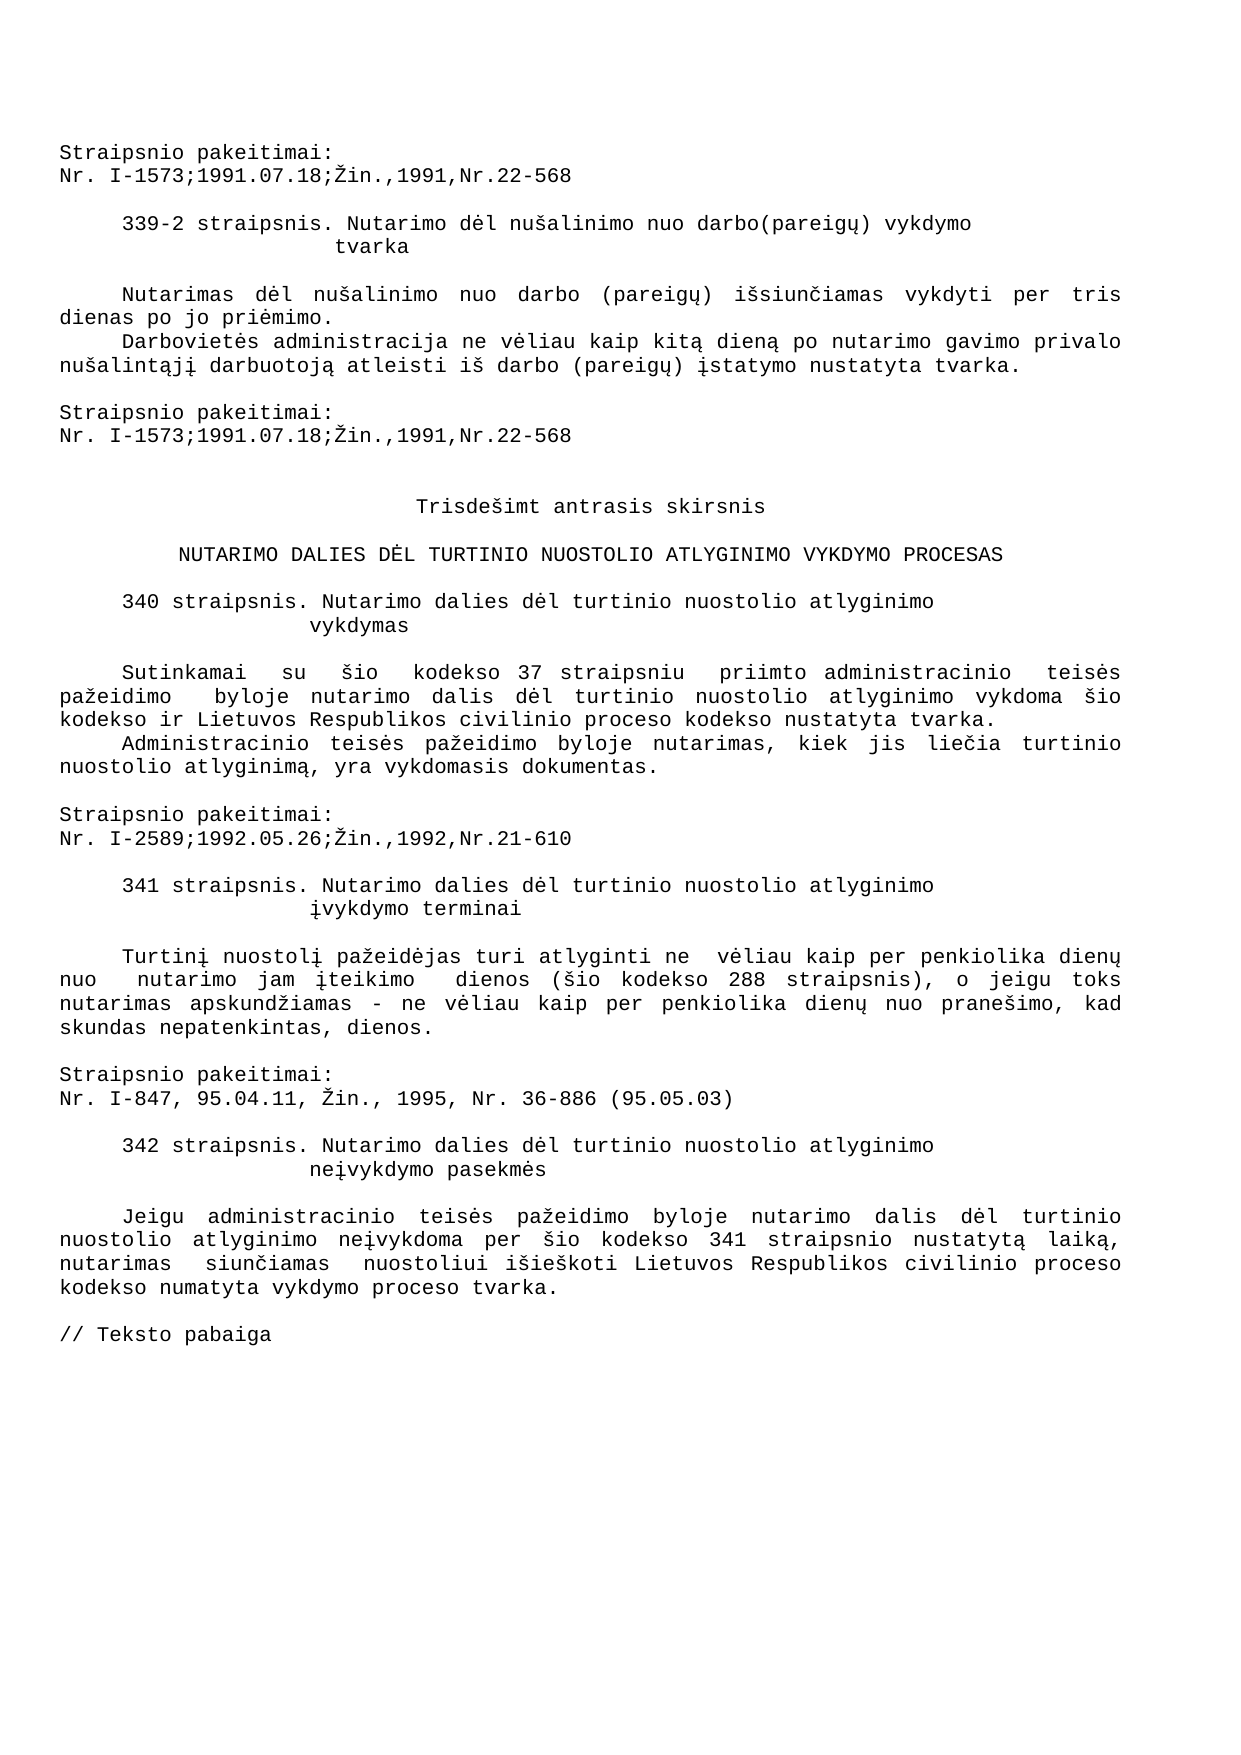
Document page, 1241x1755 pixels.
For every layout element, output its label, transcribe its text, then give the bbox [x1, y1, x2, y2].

text Straipsnio pakeitimai: [59, 804, 1122, 827]
text 341 straipsnis. Nutarimo dalies dėl turtinio nuostolio atlyginimo [59, 875, 1122, 898]
text Nutarimas dėl nušalinimo nuo darbo (pareigų) išsiunčiamas vykdyti per tris dienas po jo priėmimo. [59, 284, 1122, 331]
text Administracinio teisės pažeidimo byloje nutarimas, kiek jis liečia turtinio nuostolio atlyginimą, yra vykdomasis dokumentas. [59, 733, 1122, 780]
text 340 straipsnis. Nutarimo dalies dėl turtinio nuostolio atlyginimo [59, 591, 1122, 615]
text // Teksto pabaiga [59, 1324, 1122, 1348]
text Straipsnio pakeitimai: [59, 1064, 1122, 1088]
text Nr. I-1573;1991.07.18;Žin.,1991,Nr.22-568 [59, 165, 1122, 189]
text Straipsnio pakeitimai: [59, 402, 1122, 426]
text Trisdešimt antrasis skirsnis [59, 496, 1122, 520]
text Jeigu administracinio teisės pažeidimo byloje nutarimo dalis dėl turtinio nuostolio atlyginimo neįvykdoma per šio kodekso 341 straipsnio nustatytą laiką, nutarimas siunčiamas nuostoliui išieškoti Lietuvos Respublikos civilinio proceso kodekso numatyta vykdymo proceso tvarka. [59, 1206, 1122, 1300]
text vykdymas [59, 615, 1122, 638]
text 342 straipsnis. Nutarimo dalies dėl turtinio nuostolio atlyginimo [59, 1135, 1122, 1158]
text Nr. I-1573;1991.07.18;Žin.,1991,Nr.22-568 [59, 426, 1122, 449]
text Sutinkamai su šio kodekso 37 straipsniu priimto administracinio teisės pažeidimo byloje nutarimo dalis dėl turtinio nuostolio atlyginimo vykdoma šio kodekso ir Lietuvos Respublikos civilinio proceso kodekso nustatyta tvarka. [59, 662, 1122, 733]
text 339-2 straipsnis. Nutarimo dėl nušalinimo nuo darbo(pareigų) vykdymo [59, 213, 1122, 236]
text Darbovietės administracija ne vėliau kaip kitą dieną po nutarimo gavimo privalo nušalintąjį darbuotoją atleisti iš darbo (pareigų) įstatymo nustatyta tvarka. [59, 331, 1122, 378]
text NUTARIMO DALIES DĖL TURTINIO NUOSTOLIO ATLYGINIMO VYKDYMO PROCESAS [59, 544, 1122, 567]
text Straipsnio pakeitimai: [59, 142, 1122, 165]
text Turtinį nuostolį pažeidėjas turi atlyginti ne vėliau kaip per penkiolika dienų nuo nutarimo jam įteikimo dienos (šio kodekso 288 straipsnis), o jeigu toks nutarimas apskundžiamas - ne vėliau kaip per penkiolika dienų nuo pranešimo, kad skundas nepatenkintas, dienos. [59, 946, 1122, 1040]
text Nr. I-2589;1992.05.26;Žin.,1992,Nr.21-610 [59, 827, 1122, 851]
text neįvykdymo pasekmės [59, 1158, 1122, 1182]
text tvarka [59, 236, 1122, 260]
text Nr. I-847, 95.04.11, Žin., 1995, Nr. 36-886 (95.05.03) [59, 1088, 1122, 1111]
text įvykdymo terminai [59, 898, 1122, 922]
